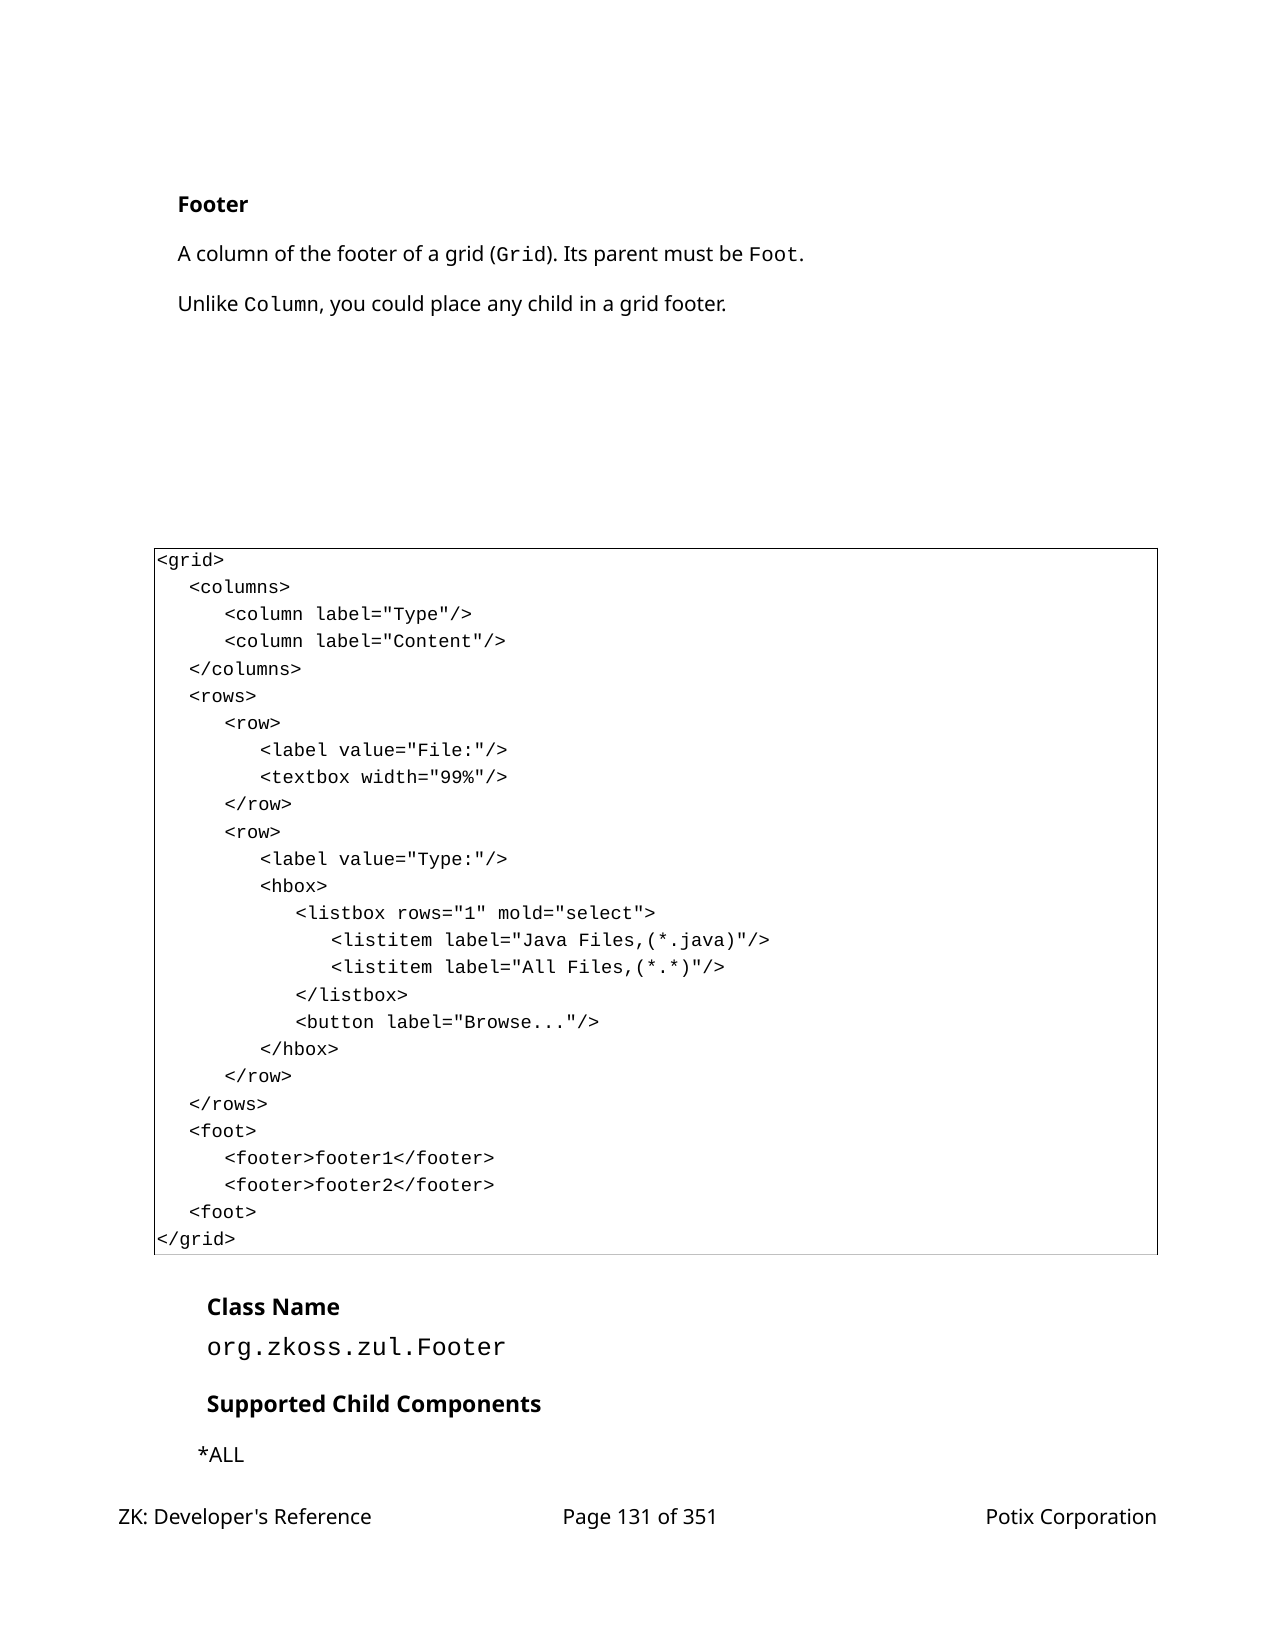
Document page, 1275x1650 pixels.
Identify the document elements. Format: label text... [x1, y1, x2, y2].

text A column of the footer of a grid (Grid). Its parent must be Foot. [177, 239, 1157, 268]
text <footer>footer1</footer> [155, 1146, 1157, 1170]
text </columns> [155, 656, 1157, 681]
text <listitem label="Java Files,(*.java)"/> [155, 928, 1157, 952]
text <row> [155, 711, 1157, 735]
text <label value="Type:"/> [155, 847, 1157, 871]
text <column label="Type"/> [155, 602, 1157, 626]
text <listbox rows="1" mold="select"> [155, 901, 1157, 925]
text <footer>footer2</footer> [155, 1173, 1157, 1197]
text </hbox> [155, 1037, 1157, 1061]
text <hbox> [155, 874, 1157, 898]
text <grid> [155, 549, 1157, 572]
text <column label="Content"/> [155, 629, 1157, 653]
text <rows> [155, 683, 1157, 708]
text </rows> [155, 1091, 1157, 1116]
text <label value="File:"/> [155, 738, 1157, 762]
text </row> [155, 1064, 1157, 1088]
text Unlike Column, you could place any child in a grid footer. [177, 289, 1157, 317]
text <row> [155, 819, 1157, 844]
subtitle Footer [177, 189, 1157, 219]
text <button label="Browse..."/> [155, 1010, 1157, 1034]
text </listbox> [155, 983, 1157, 1007]
text <columns> [155, 575, 1157, 599]
text <foot> [155, 1118, 1157, 1143]
subtitle Class Name [207, 1291, 1157, 1322]
text </row> [155, 792, 1157, 817]
text </grid> [155, 1227, 1157, 1254]
text <foot> [155, 1200, 1157, 1224]
subtitle Supported Child Components [207, 1388, 1157, 1419]
text <listitem label="All Files,(*.*)"/> [155, 955, 1157, 980]
text org.zkoss.zul.Footer [207, 1335, 1157, 1363]
text <textbox width="99%"/> [155, 765, 1157, 789]
text *ALL [118, 1440, 1157, 1468]
